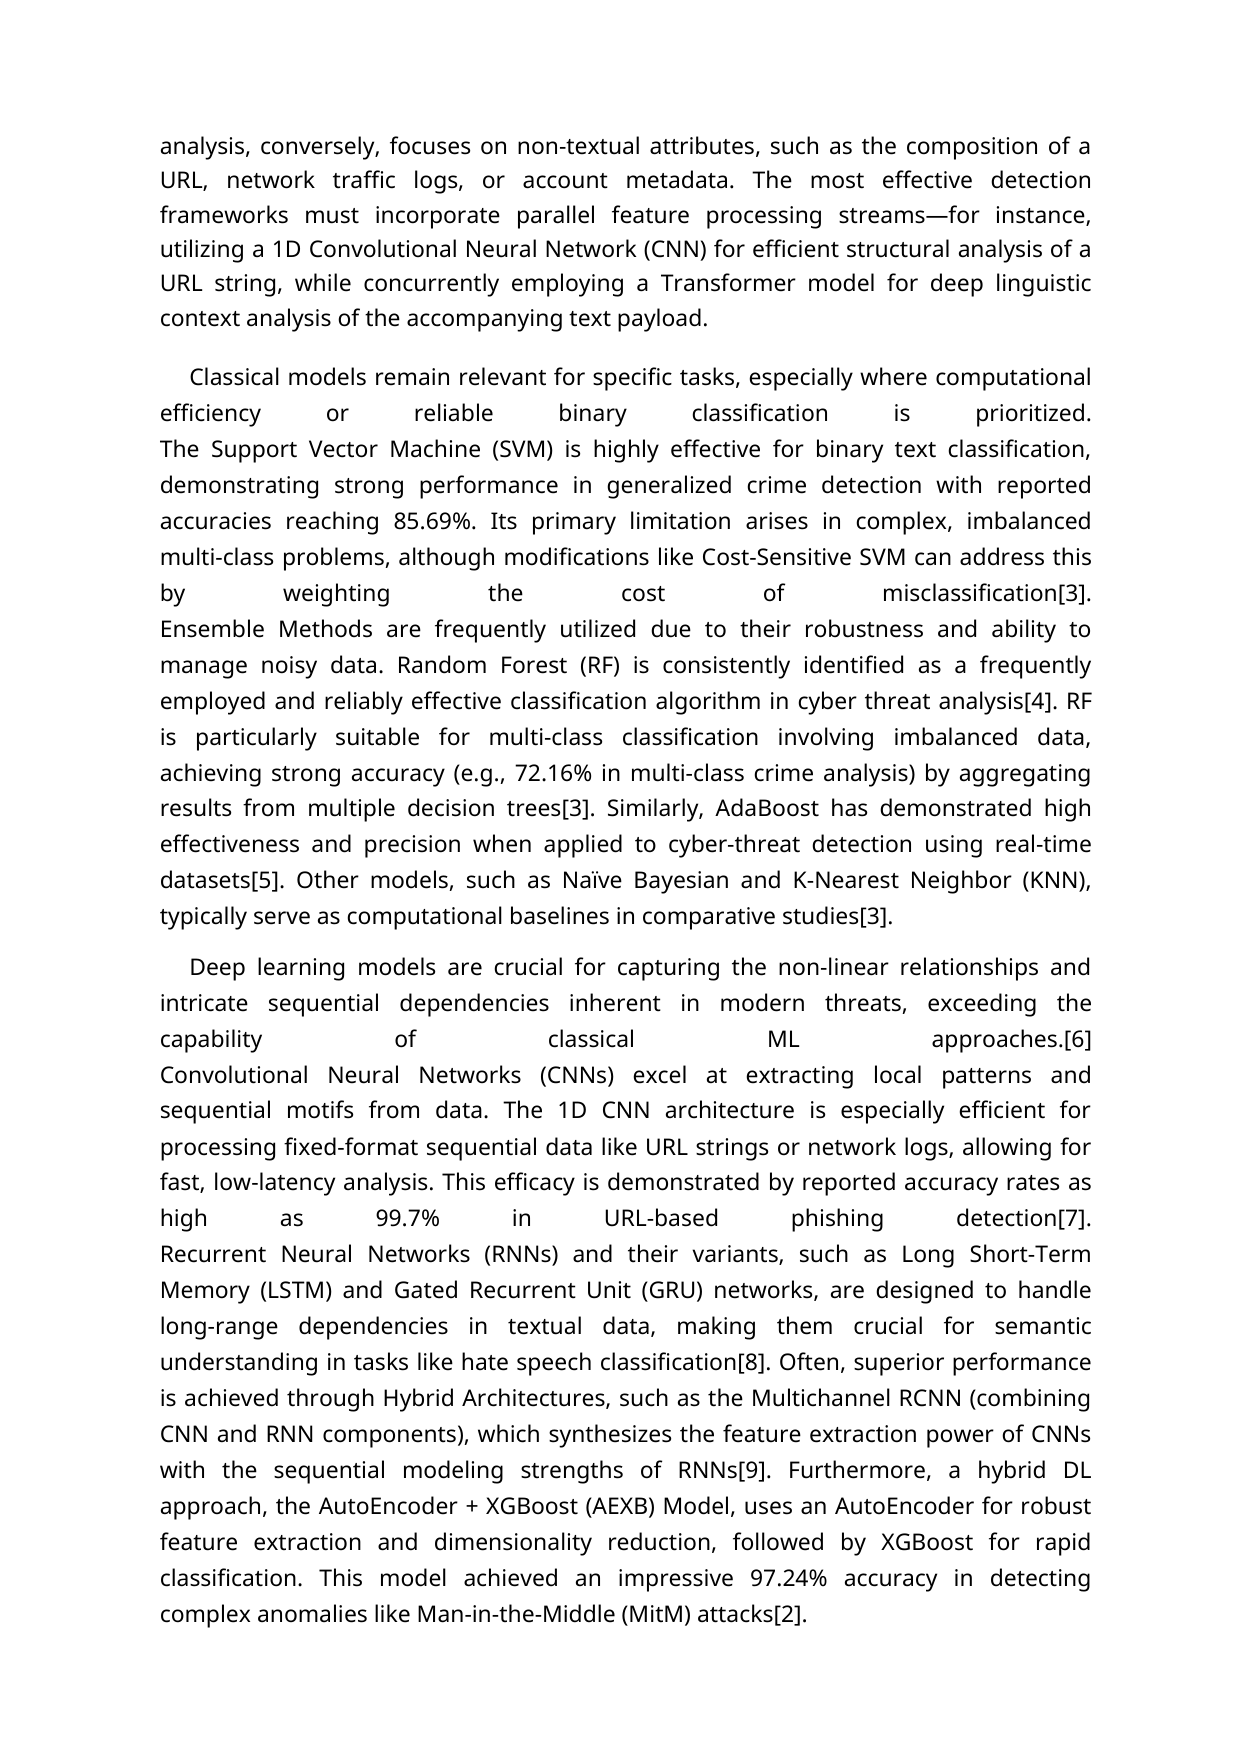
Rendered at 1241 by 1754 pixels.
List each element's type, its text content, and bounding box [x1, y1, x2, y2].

text Classical models remain relevant for specific tasks, especially where computational efficiency or reliable binary classification is prioritized. The Support Vector Machine (SVM) is highly effective for binary text classification, demonstrating strong performance in generalized crime detection with reported accuracies reaching 85.69%. Its primary limitation arises in complex, imbalanced multi-class problems, although modifications like Cost-Sensitive SVM can address this by weighting the cost of misclassification[3]. Ensemble Methods are frequently utilized due to their robustness and ability to manage noisy data. Random Forest (RF) is consistently identified as a frequently employed and reliably effective classification algorithm in cyber threat analysis[4]. RF is particularly suitable for multi-class classification involving imbalanced data, achieving strong accuracy (e.g., 72.16% in multi-class crime analysis) by aggregating results from multiple decision trees[3]. Similarly, AdaBoost has demonstrated high effectiveness and precision when applied to cyber-threat detection using real-time datasets[5]. Other models, such as Naïve Bayesian and K-Nearest Neighbor (KNN), typically serve as computational baselines in comparative studies[3]. [159, 361, 1093, 931]
text analysis, conversely, focuses on non-textual attributes, such as the composition of a URL, network traffic logs, or account metadata. The most effective detection frameworks must incorporate parallel feature processing streams—for instance, utilizing a 1D Convolutional Neural Network (CNN) for efficient structural analysis of a URL string, while concurrently employing a Transformer model for deep linguistic context analysis of the accompanying text payload. [159, 130, 1093, 333]
text Deep learning models are crucial for capturing the non-linear relationships and intricate sequential dependencies inherent in modern threats, exceeding the capability of classical ML approaches.[6] Convolutional Neural Networks (CNNs) excel at extracting local patterns and sequential motifs from data. The 1D CNN architecture is especially efficient for processing fixed-format sequential data like URL strings or network logs, allowing for fast, low-latency analysis. This efficacy is demonstrated by reported accuracy rates as high as 99.7% in URL-based phishing detection[7]. Recurrent Neural Networks (RNNs) and their variants, such as Long Short-Term Memory (LSTM) and Gated Recurrent Unit (GRU) networks, are designed to handle long-range dependencies in textual data, making them crucial for semantic understanding in tasks like hate speech classification[8]. Often, superior performance is achieved through Hybrid Architectures, such as the Multichannel RCNN (combining CNN and RNN components), which synthesizes the feature extraction power of CNNs with the sequential modeling strengths of RNNs[9]. Furthermore, a hybrid DL approach, the AutoEncoder + XGBoost (AEXB) Model, uses an AutoEncoder for robust feature extraction and dimensionality reduction, followed by XGBoost for rapid classification. This model achieved an impressive 97.24% accuracy in detecting complex anomalies like Man-in-the-Middle (MitM) attacks[2]. [159, 951, 1093, 1629]
